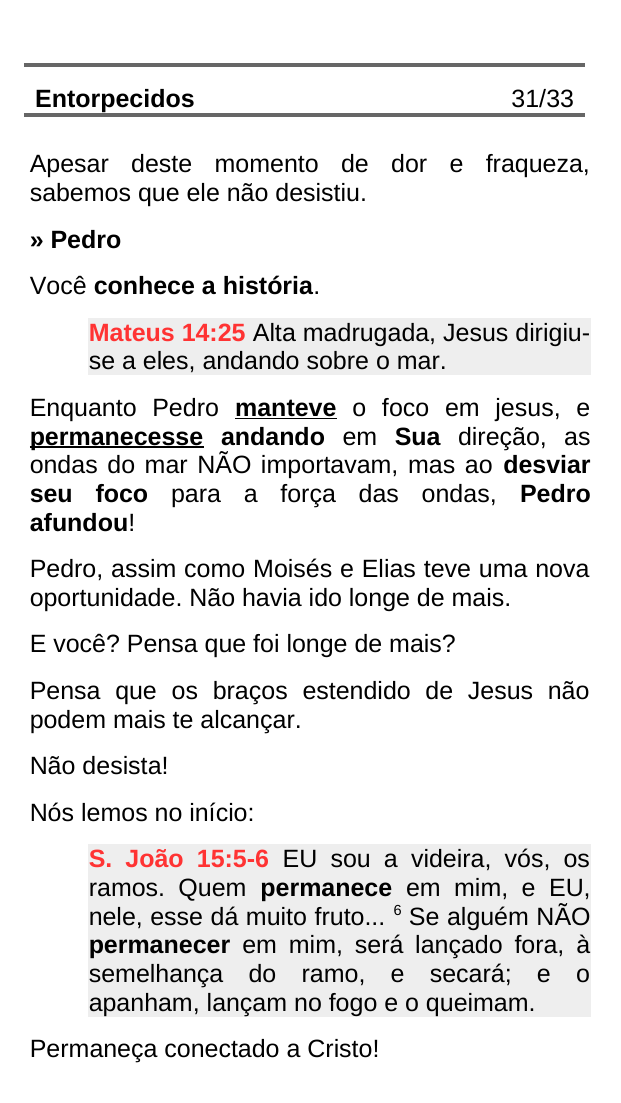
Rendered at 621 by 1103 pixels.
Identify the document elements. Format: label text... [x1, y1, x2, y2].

text Pensa que os braços estendido de Jesus não podem mais te alcançar. [29, 676, 591, 733]
text E você? Pensa que foi longe de mais? [29, 629, 591, 658]
text Enquanto Pedro manteve o foco em jesus, e permanecesse andando em Sua direção, as ondas do mar NÃO importavam, mas ao desviar seu foco para a força das ondas, Pedro afundou! [29, 393, 591, 537]
text Você conhece a história. [29, 271, 591, 300]
text Não desista! [29, 751, 591, 780]
text Permaneça conectado a Cristo! [29, 1034, 591, 1063]
text Pedro, assim como Moisés e Elias teve uma nova oportunidade. Não havia ido longe de mais. [29, 554, 591, 612]
text » Pedro [29, 225, 591, 253]
list Mateus 14:25 Alta madrugada, Jesus dirigiu-se a eles, andando sobre o mar. [88, 318, 591, 375]
text Nós lemos no início: [29, 798, 591, 826]
list S. João 15:5-6 EU sou a videira, vós, os ramos. Quem permanece em mim, e EU, nele, esse dá muito fruto... 6 Se alguém NÃO permanecer em mim, será lançado fora, à semelhança do ramo, e secará; e o apanham, lançam no fogo e o queimam. [88, 844, 591, 1017]
text Apesar deste momento de dor e fraqueza, sabemos que ele não desistiu. [29, 149, 591, 207]
